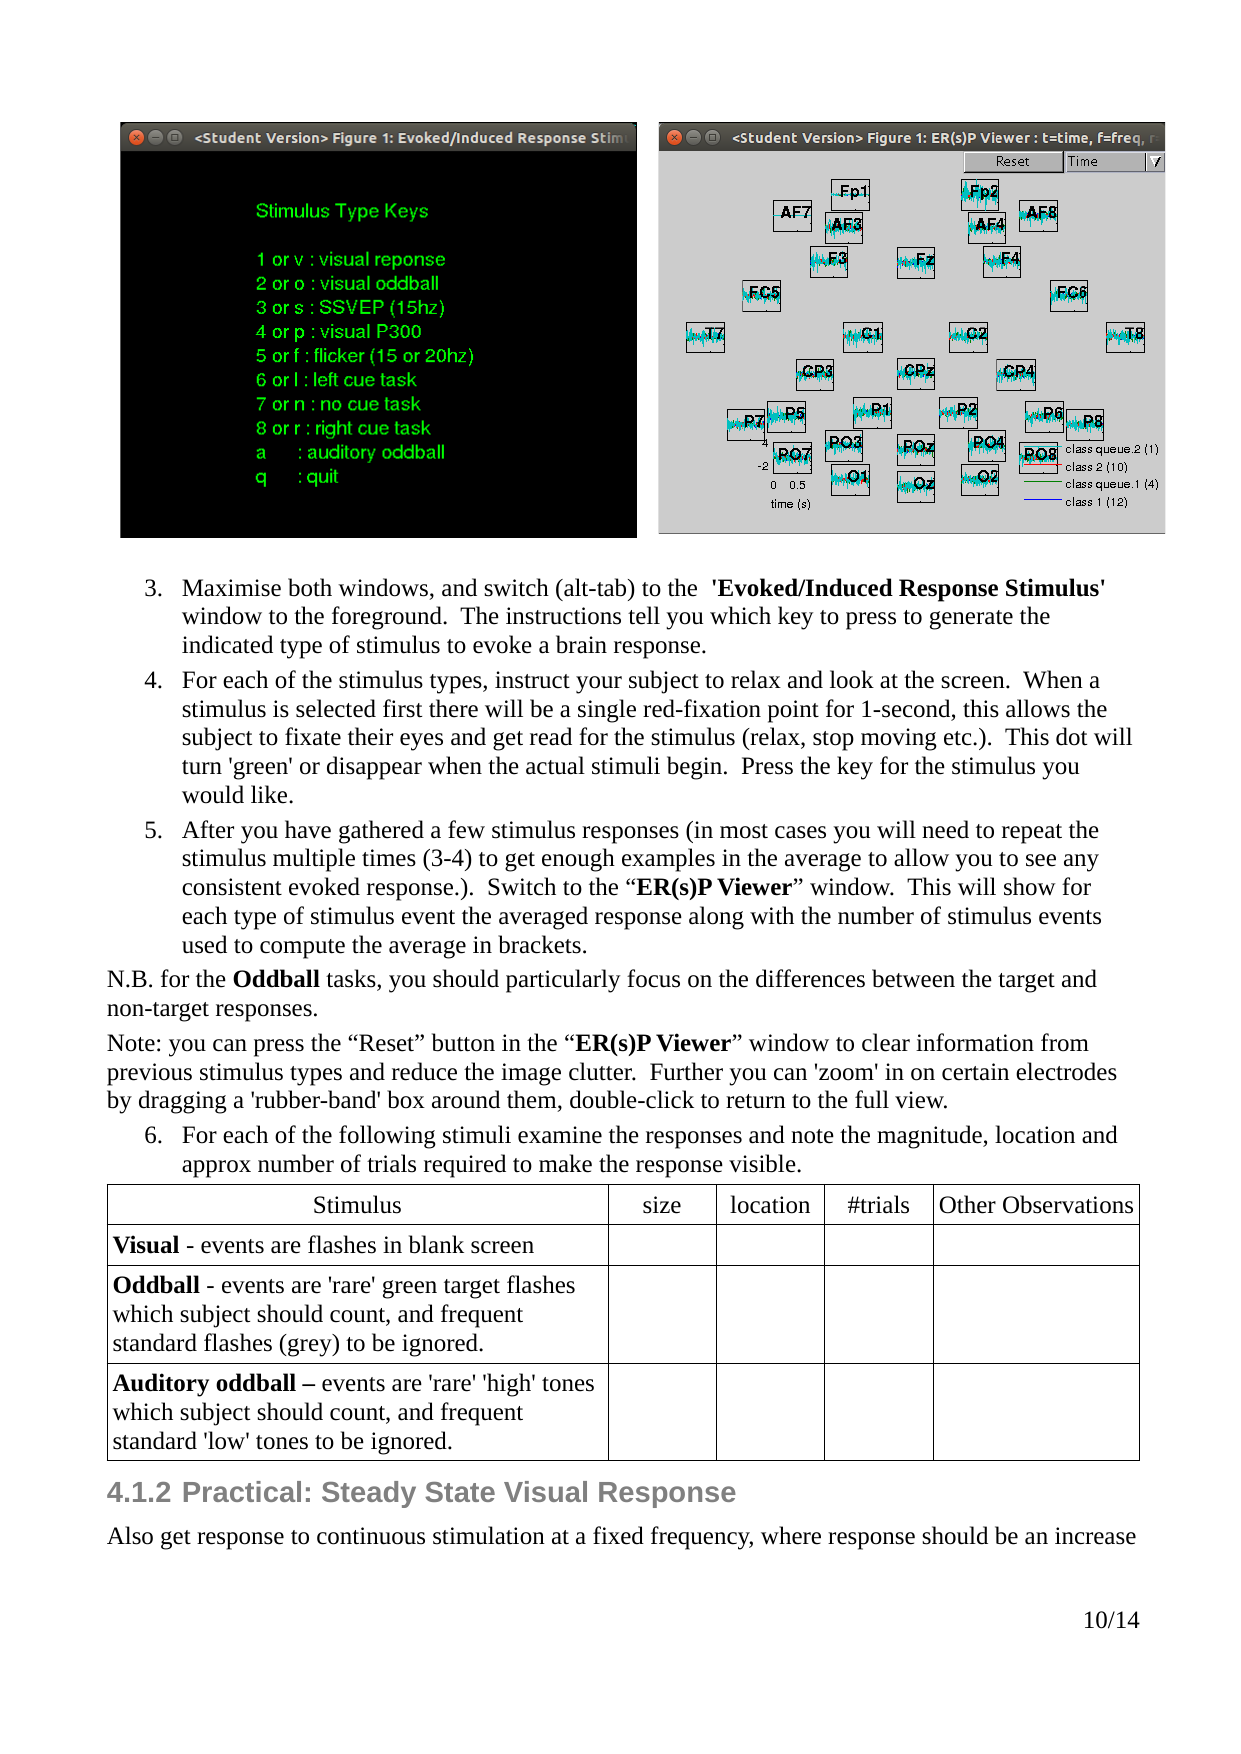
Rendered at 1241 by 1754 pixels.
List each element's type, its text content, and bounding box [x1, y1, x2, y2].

picture [120, 122, 637, 538]
table_cell [609, 1266, 716, 1362]
text N.B. for the Oddball tasks, you should particularly focus on the differences between the target and non-target responses. [107, 964, 1139, 1022]
table_header location [717, 1185, 824, 1224]
table_cell Auditory oddball – events are 'rare' 'high' tones which subject should count, and frequent standard 'low' tones to be ignored. [108, 1364, 608, 1460]
list After you have gathered a few stimulus responses (in most cases you will need to repeat the stimulus multiple times (3-4) to get enough examples in the average to allow you to see any consistent evoked response.). Switch to the “ER(s)P Viewer” window. This will show for each type of stimulus event the averaged response along with the number of stimulus events used to compute the average in brackets. [144, 815, 1139, 958]
table_cell [934, 1266, 1139, 1362]
list Maximise both windows, and switch (alt-tab) to the 'Evoked/Induced Response Stimulus' window to the foreground. The instructions tell you which key to press to generate the indicated type of stimulus to evoke a brain response. [144, 573, 1139, 659]
list For each of the stimulus types, instruct your subject to relax and look at the screen. When a stimulus is selected first there will be a single red-fixation point for 1-second, this allows the subject to fixate their eyes and get read for the stimulus (relax, stop moving etc.). This dot will turn 'green' or disappear when the actual stimuli begin. Press the key for the stimulus you would like. [144, 665, 1139, 809]
table_cell [825, 1364, 933, 1460]
table_header size [609, 1185, 716, 1224]
table_cell [934, 1364, 1139, 1460]
text Note: you can press the “Reset” button in the “ER(s)P Viewer” window to clear information from previous stimulus types and reduce the image clutter. Further you can 'zoom' in on certain electrodes by dragging a 'rubber-band' box around them, double-click to return to the full view. [107, 1028, 1139, 1114]
table_cell [825, 1266, 933, 1362]
table_cell Oddball - events are 'rare' green target flashes which subject should count, and frequent standard flashes (grey) to be ignored. [108, 1266, 608, 1362]
table_header Stimulus [108, 1185, 608, 1224]
table_cell [934, 1225, 1139, 1264]
table_header #trials [825, 1185, 933, 1224]
table_cell Visual - events are flashes in blank screen [108, 1225, 608, 1264]
table_cell [717, 1266, 824, 1362]
list For each of the following stimuli examine the responses and note the magnitude, location and approx number of trials required to make the response visible. [144, 1120, 1139, 1178]
text Also get response to continuous stimulation at a fixed frequency, where response should be an increase [107, 1521, 1139, 1550]
table_cell [609, 1364, 716, 1460]
picture [658, 122, 1166, 534]
subtitle Practical: Steady State Visual Response [107, 1475, 1139, 1508]
table_cell [825, 1225, 933, 1264]
table_cell [717, 1364, 824, 1460]
table_cell [717, 1225, 824, 1264]
table_header Other Observations [934, 1185, 1139, 1224]
table_cell [609, 1225, 716, 1264]
